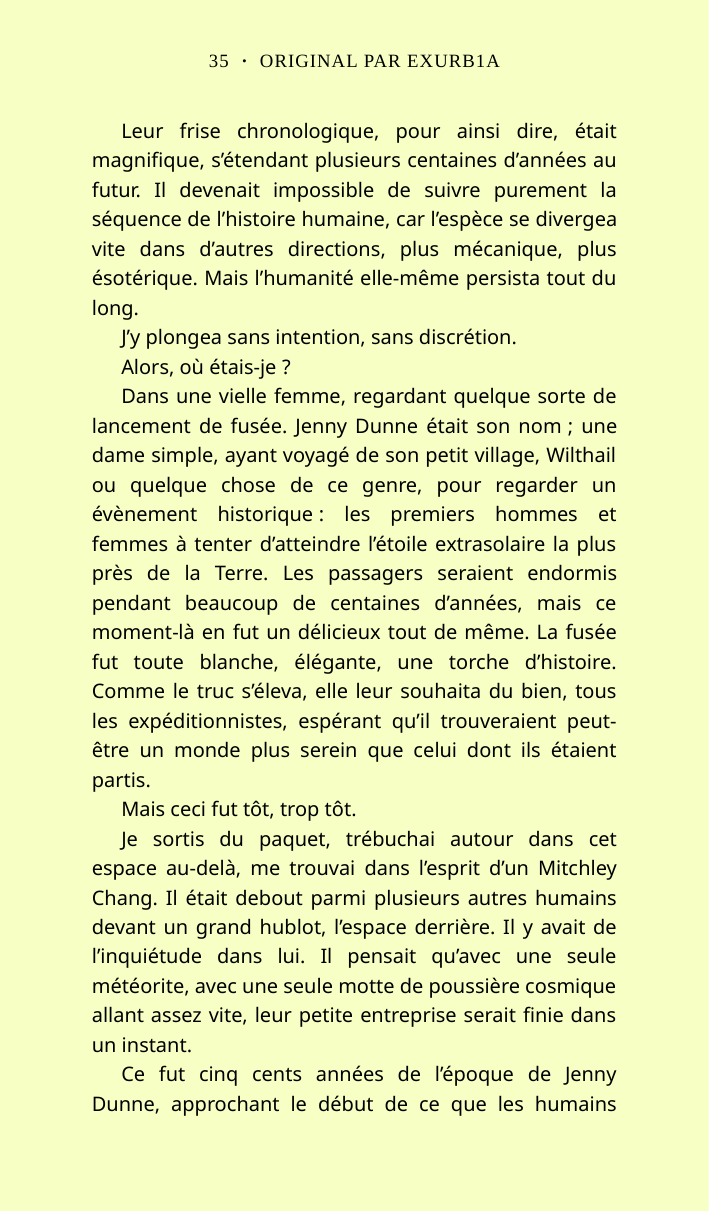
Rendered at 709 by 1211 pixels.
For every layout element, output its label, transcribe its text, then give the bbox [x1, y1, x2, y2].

text Dans une vielle femme, regardant quelque sorte de lancement de fusée. Jenny Dunne était son nom ; une dame simple, ayant voyagé de son petit village, Wilthail ou quelque chose de ce genre, pour regarder un évènement historique : les premiers hommes et femmes à tenter d’atteindre l’étoile extrasolaire la plus près de la Terre. Les passagers seraient endormis pendant beaucoup de centaines d’années, mais ce moment-là en fut un délicieux tout de même. La fusée fut toute blanche, élégante, une torche d’histoire. Comme le truc s’éleva, elle leur souhaita du bien, tous les expéditionnistes, espérant qu’il trouveraient peut-être un monde plus serein que celui dont ils étaient partis. [92, 380, 617, 793]
text Mais ceci fut tôt, trop tôt. [92, 793, 617, 822]
text Ce fut cinq cents années de l’époque de Jenny Dunne, approchant le début de ce que les humains [92, 1058, 617, 1117]
text Alors, où étais-je ? [92, 351, 617, 380]
text Je sortis du paquet, trébuchai autour dans cet espace au-delà, me trouvai dans l’esprit d’un Mitchley Chang. Il était debout parmi plusieurs autres humains devant un grand hublot, l’espace derrière. Il y avait de l’inquiétude dans lui. Il pensait qu’avec une seule météorite, avec une seule motte de poussière cosmique allant assez vite, leur petite entreprise serait finie dans un instant. [92, 822, 617, 1058]
text J’y plongea sans intention, sans discrétion. [92, 321, 617, 351]
text Leur frise chronologique, pour ainsi dire, était magnifique, s’étendant plusieurs centaines d’années au futur. Il devenait impossible de suivre purement la séquence de l’histoire humaine, car l’espèce se divergea vite dans d’autres directions, plus mécanique, plus ésotérique. Mais l’humanité elle-même persista tout du long. [92, 115, 617, 321]
